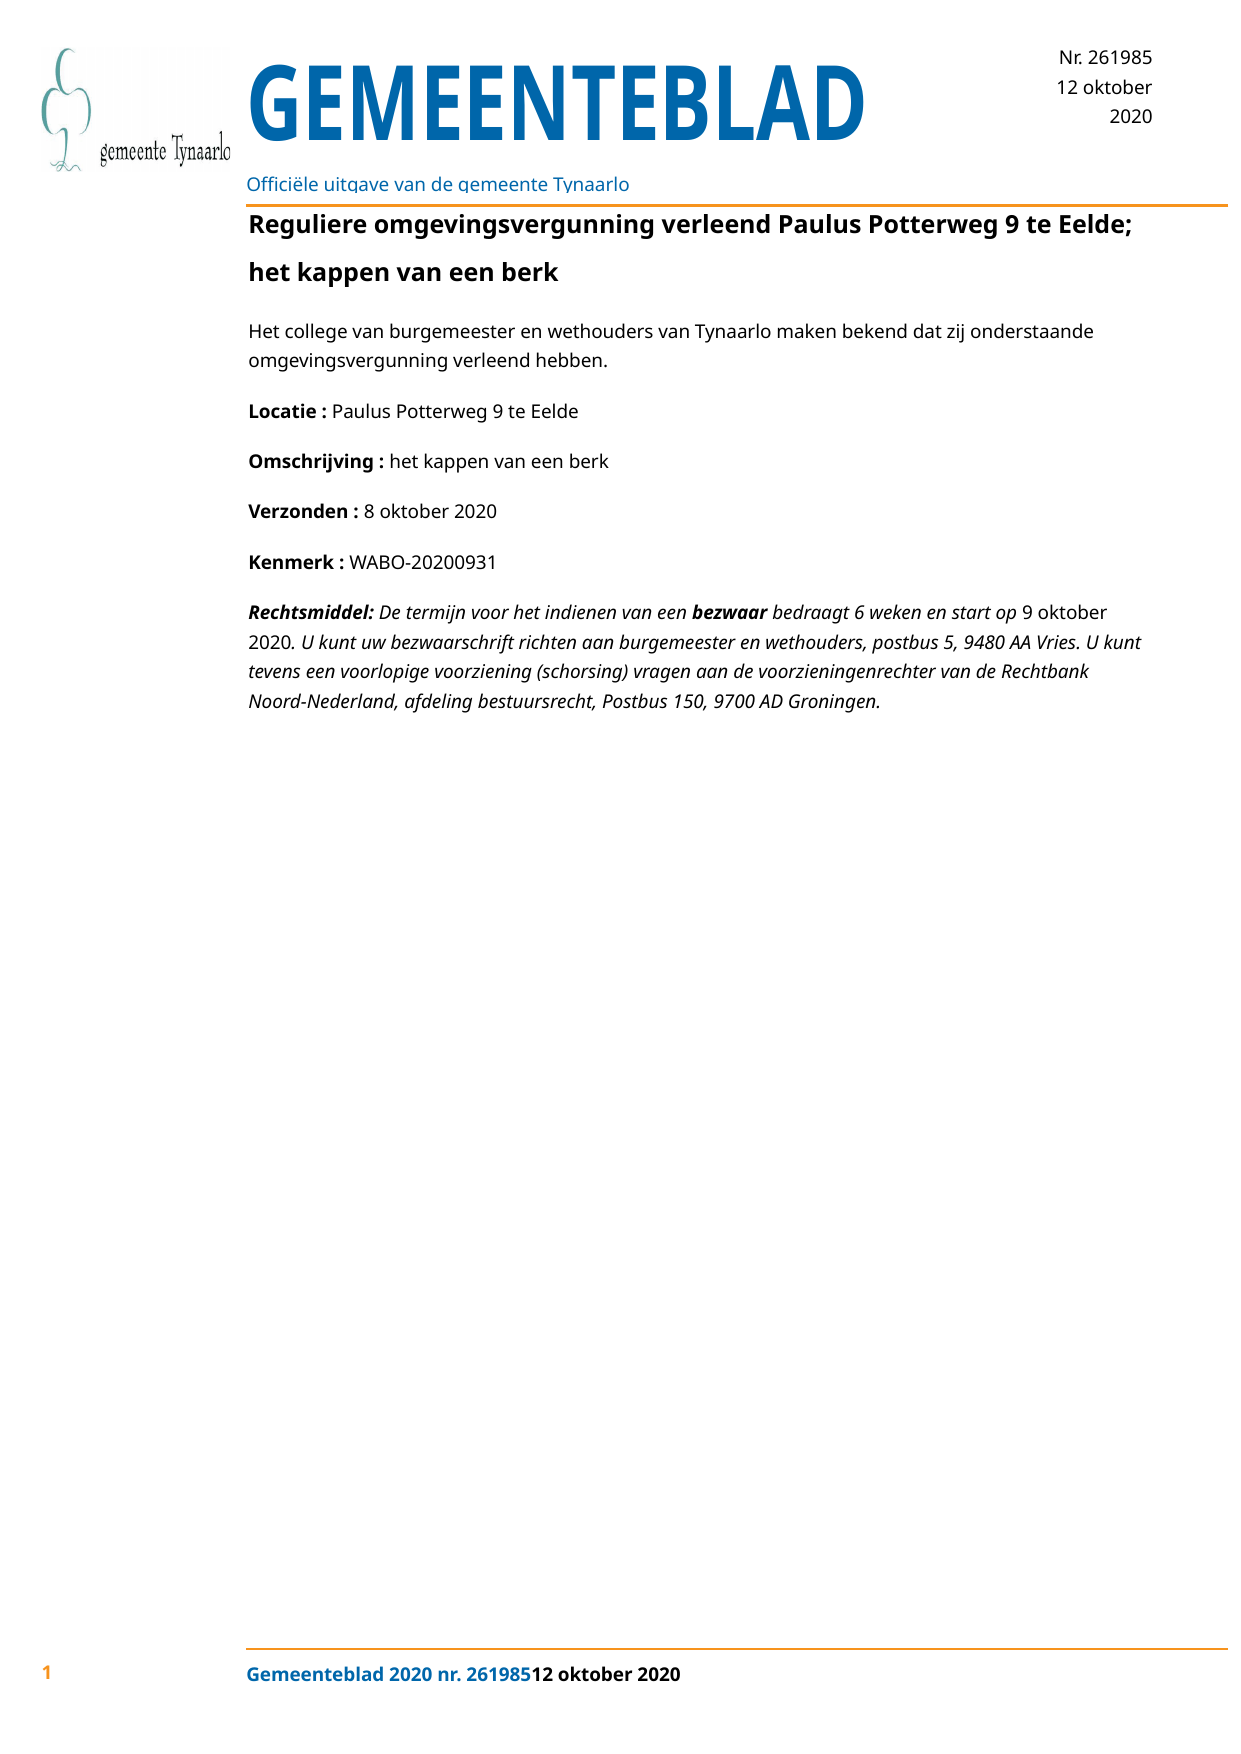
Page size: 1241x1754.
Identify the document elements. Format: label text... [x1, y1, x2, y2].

text Locatie : Paulus Potterweg 9 te Eelde [248, 398, 1152, 424]
picture [41, 47, 231, 172]
text Kenmerk : WABO-20200931 [248, 549, 1152, 575]
text Het college van burgemeester en wethouders van Tynaarlo maken bekend dat zij onderstaande omgevingsvergunning verleend hebben. [248, 318, 1152, 373]
text Verzonden : 8 oktober 2020 [248, 499, 1152, 524]
text Rechtsmiddel: De termijn voor het indienen van een bezwaar bedraagt 6 weken en start op 9 oktober 2020. U kunt uw bezwaarschrift richten aan burgemeester en wethouders, postbus 5, 9480 AA Vries. U kunt tevens een voorlopige voorziening (schorsing) vragen aan de voorzieningenrechter van de Rechtbank Noord-Nederland, afdeling bestuursrecht, Postbus 150, 9700 AD Groningen. [248, 599, 1152, 714]
text Omschrijving : het kappen van een berk [248, 448, 1152, 474]
text Reguliere omgevingsvergunning verleend Paulus Potterweg 9 te Eelde; het kappen van een berk [248, 207, 1152, 288]
